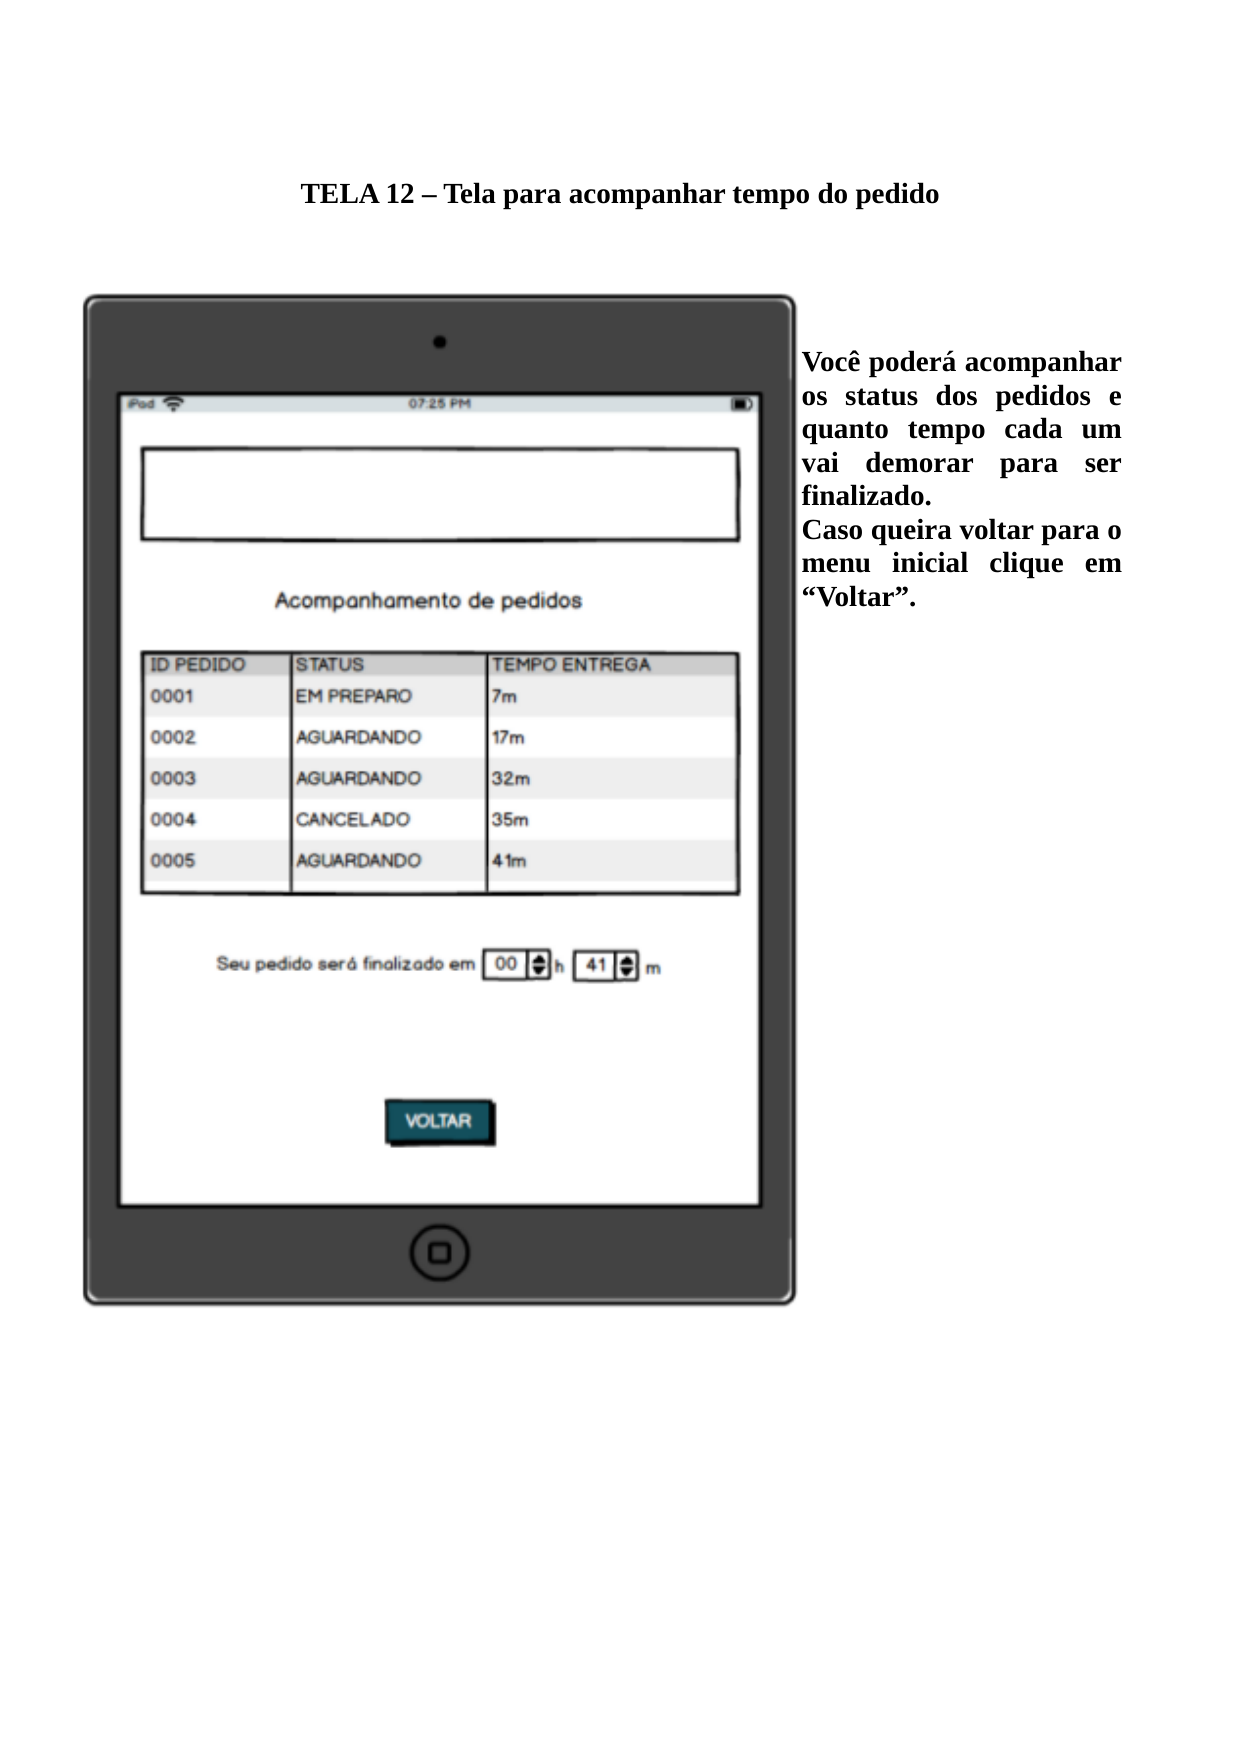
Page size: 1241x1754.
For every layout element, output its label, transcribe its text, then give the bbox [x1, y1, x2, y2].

text Caso queira voltar para o menu inicial clique em “Voltar”. [802, 512, 1122, 612]
text TELA 12 – Tela para acompanhar tempo do pedido [118, 176, 1122, 210]
picture [82, 293, 802, 1310]
text Você poderá acompanhar os status dos pedidos e quanto tempo cada um vai demorar para ser finalizado. [802, 344, 1122, 512]
